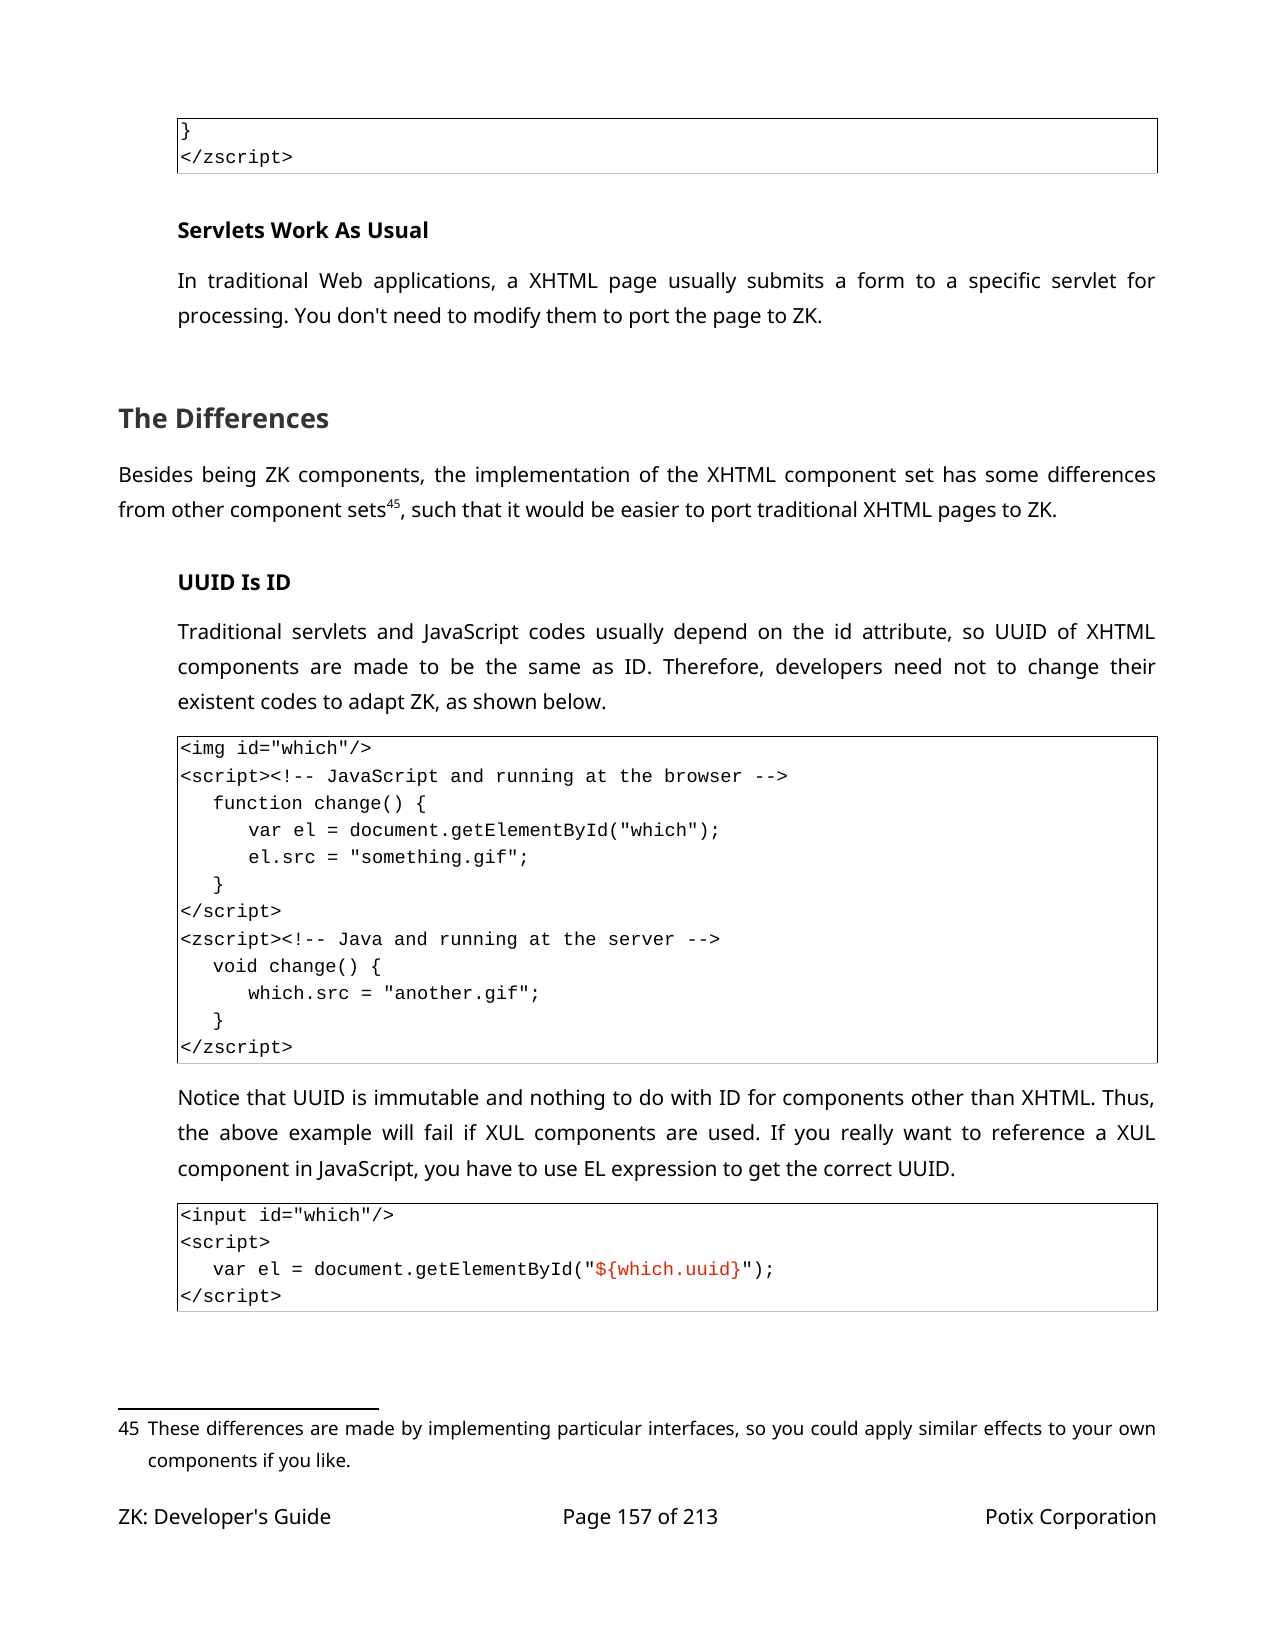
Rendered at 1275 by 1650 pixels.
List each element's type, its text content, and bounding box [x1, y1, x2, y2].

text These differences are made by implementing particular interfaces, so you could apply similar effects to your own components if you like. [118, 1416, 1157, 1473]
text <img id="which"/> [178, 737, 1157, 761]
text which.src = "another.gif"; [178, 981, 1157, 1005]
text Notice that UUID is immutable and nothing to do with ID for components other than XHTML. Thus, the above example will fail if XUL components are used. If you really want to reference a XUL component in JavaScript, you have to use EL expression to get the correct UUID. [177, 1083, 1157, 1182]
text </zscript> [178, 145, 1157, 173]
text } [178, 872, 1157, 896]
text } [178, 119, 1157, 142]
text var el = document.getElementById("which"); [178, 818, 1157, 842]
text Traditional servlets and JavaScript codes usually depend on the id attribute, so UUID of XHTML components are made to be the same as ID. Therefore, developers need not to change their existent codes to adapt ZK, as shown below. [177, 617, 1157, 716]
subtitle The Differences [118, 400, 1157, 437]
text var el = document.getElementById("${which.uuid}"); [178, 1257, 1157, 1281]
text <input id="which"/> [178, 1204, 1157, 1227]
text <script><!-- JavaScript and running at the browser --> [178, 763, 1157, 788]
subtitle Servlets Work As Usual [177, 215, 1157, 245]
text </zscript> [178, 1035, 1157, 1063]
text el.src = "something.gif"; [178, 845, 1157, 869]
text </script> [178, 1284, 1157, 1311]
text <zscript><!-- Java and running at the server --> [178, 927, 1157, 951]
text Besides being ZK components, the implementation of the XHTML component set has some differences from other component sets, such that it would be easier to port traditional XHTML pages to ZK. [118, 460, 1157, 524]
text <script> [178, 1230, 1157, 1254]
text </script> [178, 899, 1157, 924]
text void change() { [178, 954, 1157, 978]
text } [178, 1008, 1157, 1032]
text In traditional Web applications, a XHTML page usually submits a form to a specific servlet for processing. You don't need to modify them to port the page to ZK. [177, 266, 1157, 329]
text function change() { [178, 791, 1157, 815]
subtitle UUID Is ID [177, 566, 1157, 596]
